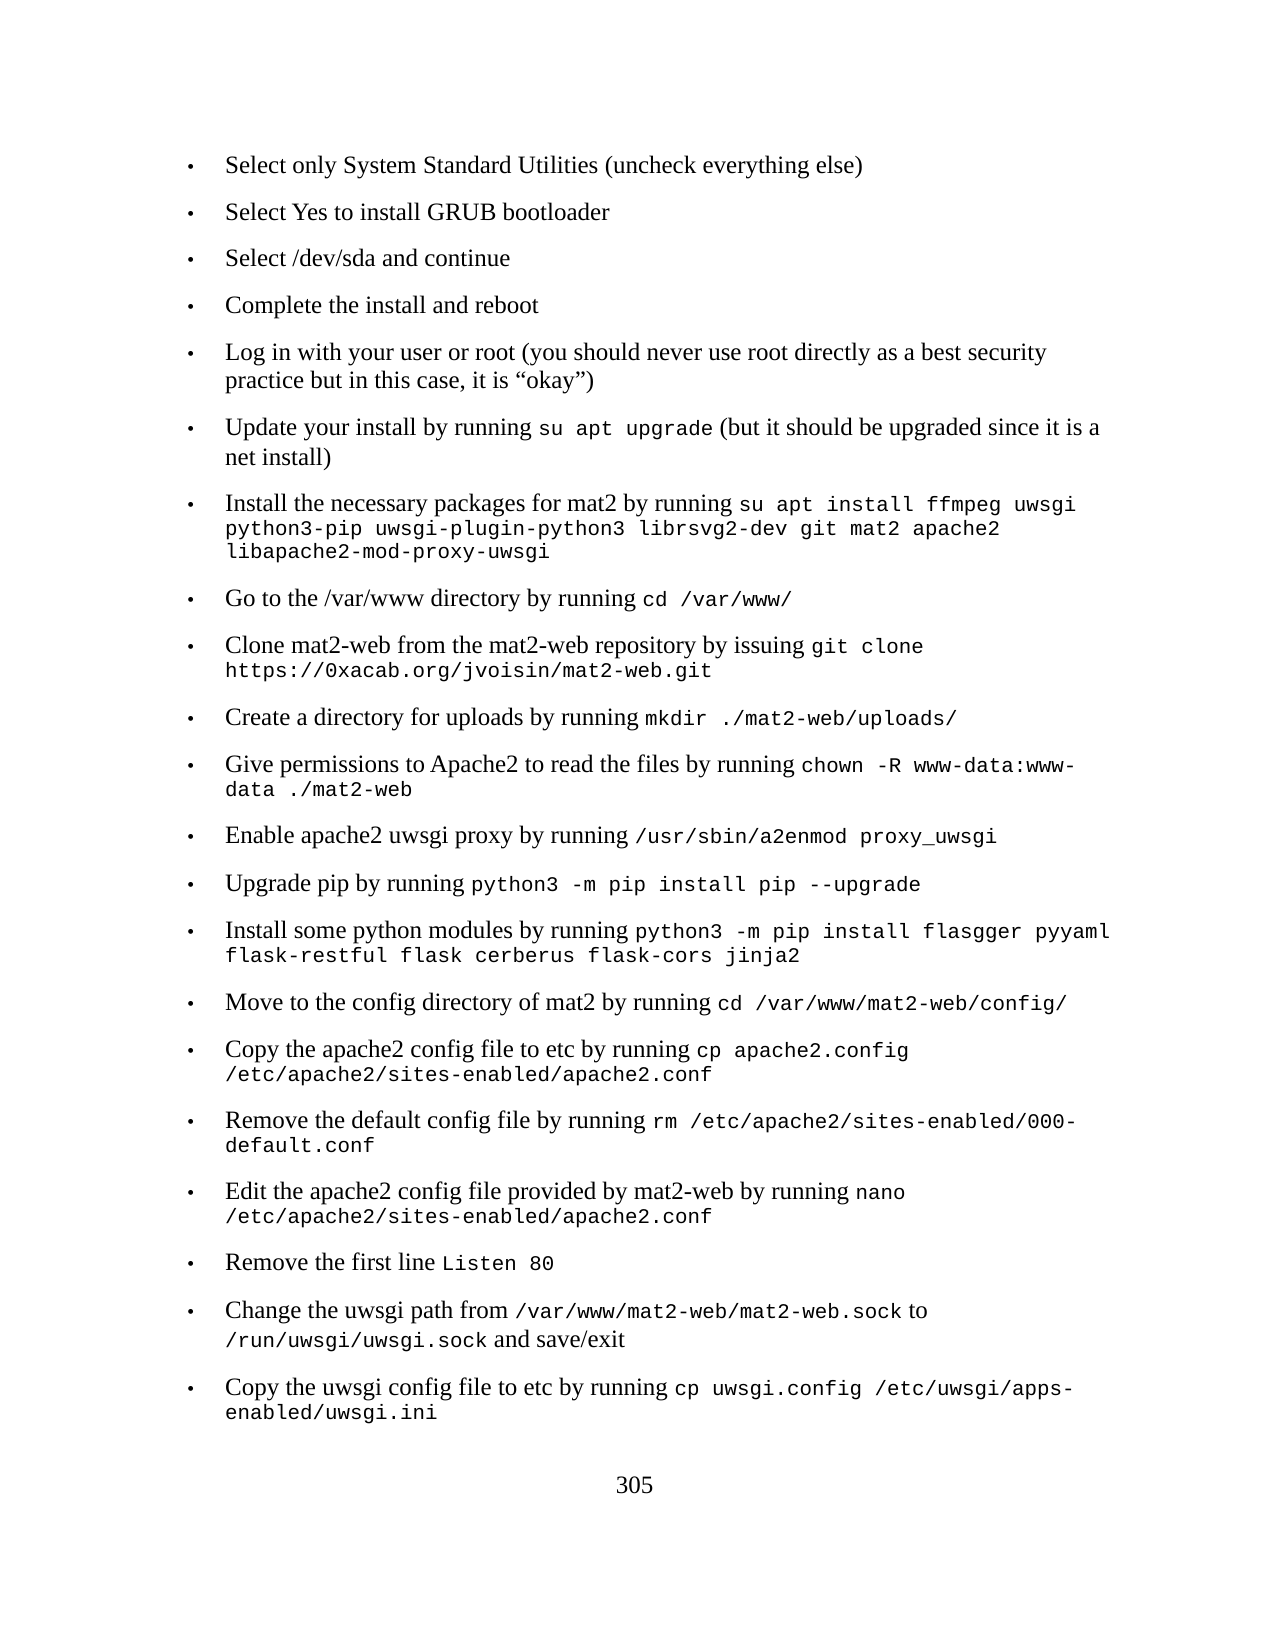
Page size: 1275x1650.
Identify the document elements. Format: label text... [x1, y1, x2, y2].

list Give permissions to Apache2 to read the files by running chown -R www-data:www-data ./mat2-web [187, 749, 1125, 802]
list Create a directory for uploads by running mkdir ./mat2-web/uploads/ [187, 702, 1125, 731]
list Select only System Standard Utilities (uncheck everything else) [187, 150, 1125, 179]
list Select /dev/sda and continue [187, 243, 1125, 272]
list Remove the default config file by running rm /etc/apache2/sites-enabled/000-default.conf [187, 1105, 1125, 1158]
list Install some python modules by running python3 -m pip install flasgger pyyaml flask-restful flask cerberus flask-cors jinja2 [187, 915, 1125, 969]
list Clone mat2-web from the mat2-web repository by issuing git clone https://0xacab.org/jvoisin/mat2-web.git [187, 631, 1125, 684]
list Select Yes to install GRUB bootloader [187, 197, 1125, 225]
list Enable apache2 uwsgi proxy by running /usr/sbin/a2enmod proxy_uwsgi [187, 820, 1125, 850]
list Upgrade pip by running python3 -m pip install pip --upgrade [187, 868, 1125, 897]
list Remove the first line Listen 80 [187, 1247, 1125, 1277]
list Change the uwsgi path from /var/www/mat2-web/mat2-web.sock to /run/uwsgi/uwsgi.sock and save/exit [187, 1295, 1125, 1354]
list Move to the config directory of mat2 by running cd /var/www/mat2-web/config/ [187, 987, 1125, 1016]
list Complete the install and reboot [187, 290, 1125, 319]
list Install the necessary packages for mat2 by running su apt install ffmpeg uwsgi python3-pip uwsgi-plugin-python3 librsvg2-dev git mat2 apache2 libapache2-mod-proxy-uwsgi [187, 488, 1125, 565]
list Log in with your user or root (you should never use root directly as a best security practice but in this case, it is “okay”) [187, 337, 1125, 394]
list Copy the uwsgi config file to etc by running cp uwsgi.config /etc/uwsgi/apps-enabled/uwsgi.ini [187, 1372, 1125, 1425]
list Edit the apache2 config file provided by mat2-web by running nano /etc/apache2/sites-enabled/apache2.conf [187, 1176, 1125, 1229]
list Copy the apache2 config file to etc by running cp apache2.config /etc/apache2/sites-enabled/apache2.conf [187, 1034, 1125, 1087]
list Go to the /var/www directory by running cd /var/www/ [187, 583, 1125, 613]
list Update your install by running su apt upgrade (but it should be upgraded since it is a net install) [187, 412, 1125, 470]
